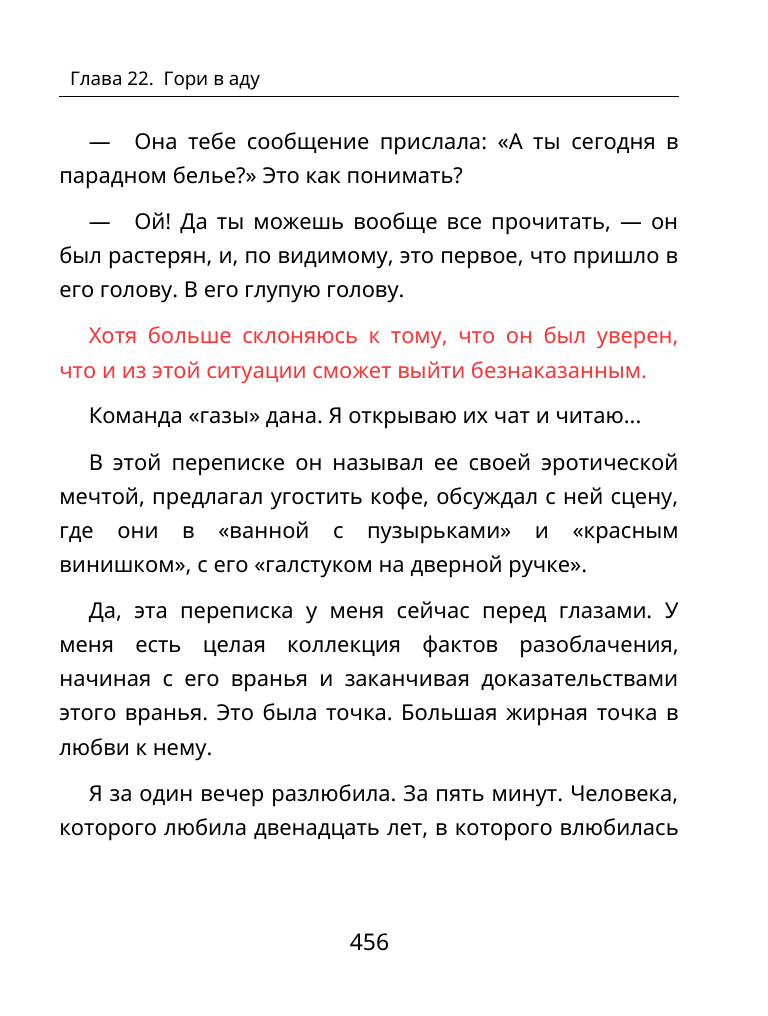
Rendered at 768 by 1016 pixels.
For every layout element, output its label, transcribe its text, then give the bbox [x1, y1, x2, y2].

text В этой переписке он называл ее своей эротической мечтой, предлагал угостить кофе, обсуждал с ней сцену, где они в «ванной с пузырьками» и «красным винишком», с его «галстуком на дверной ручке». [59, 446, 679, 579]
text Я за один вечер разлюбила. За пять минут. Человека, которого любила двенадцать лет, в которого влюбилась [59, 777, 679, 841]
text Хотя больше склоняюсь к тому, что он был уверен, что и из этой ситуации сможет выйти безнаказанным. [59, 320, 679, 384]
text Да, эта переписка у меня сейчас перед глазами. У меня есть целая коллекция фактов разоблачения, начиная с его вранья и заканчивая доказательствами этого вранья. Это была точка. Большая жирная точка в любви к нему. [59, 595, 679, 761]
list Она тебе сообщение прислала: «А ты сегодня в парадном белье?» Это как понимать? [59, 126, 679, 190]
list Ой! Да ты можешь вообще все прочитать, — он был растерян, и, по видимому, это первое, что пришло в его голову. В его глупую голову. [59, 206, 679, 304]
text Команда «газы» дана. Я открываю их чат и читаю... [59, 401, 679, 430]
